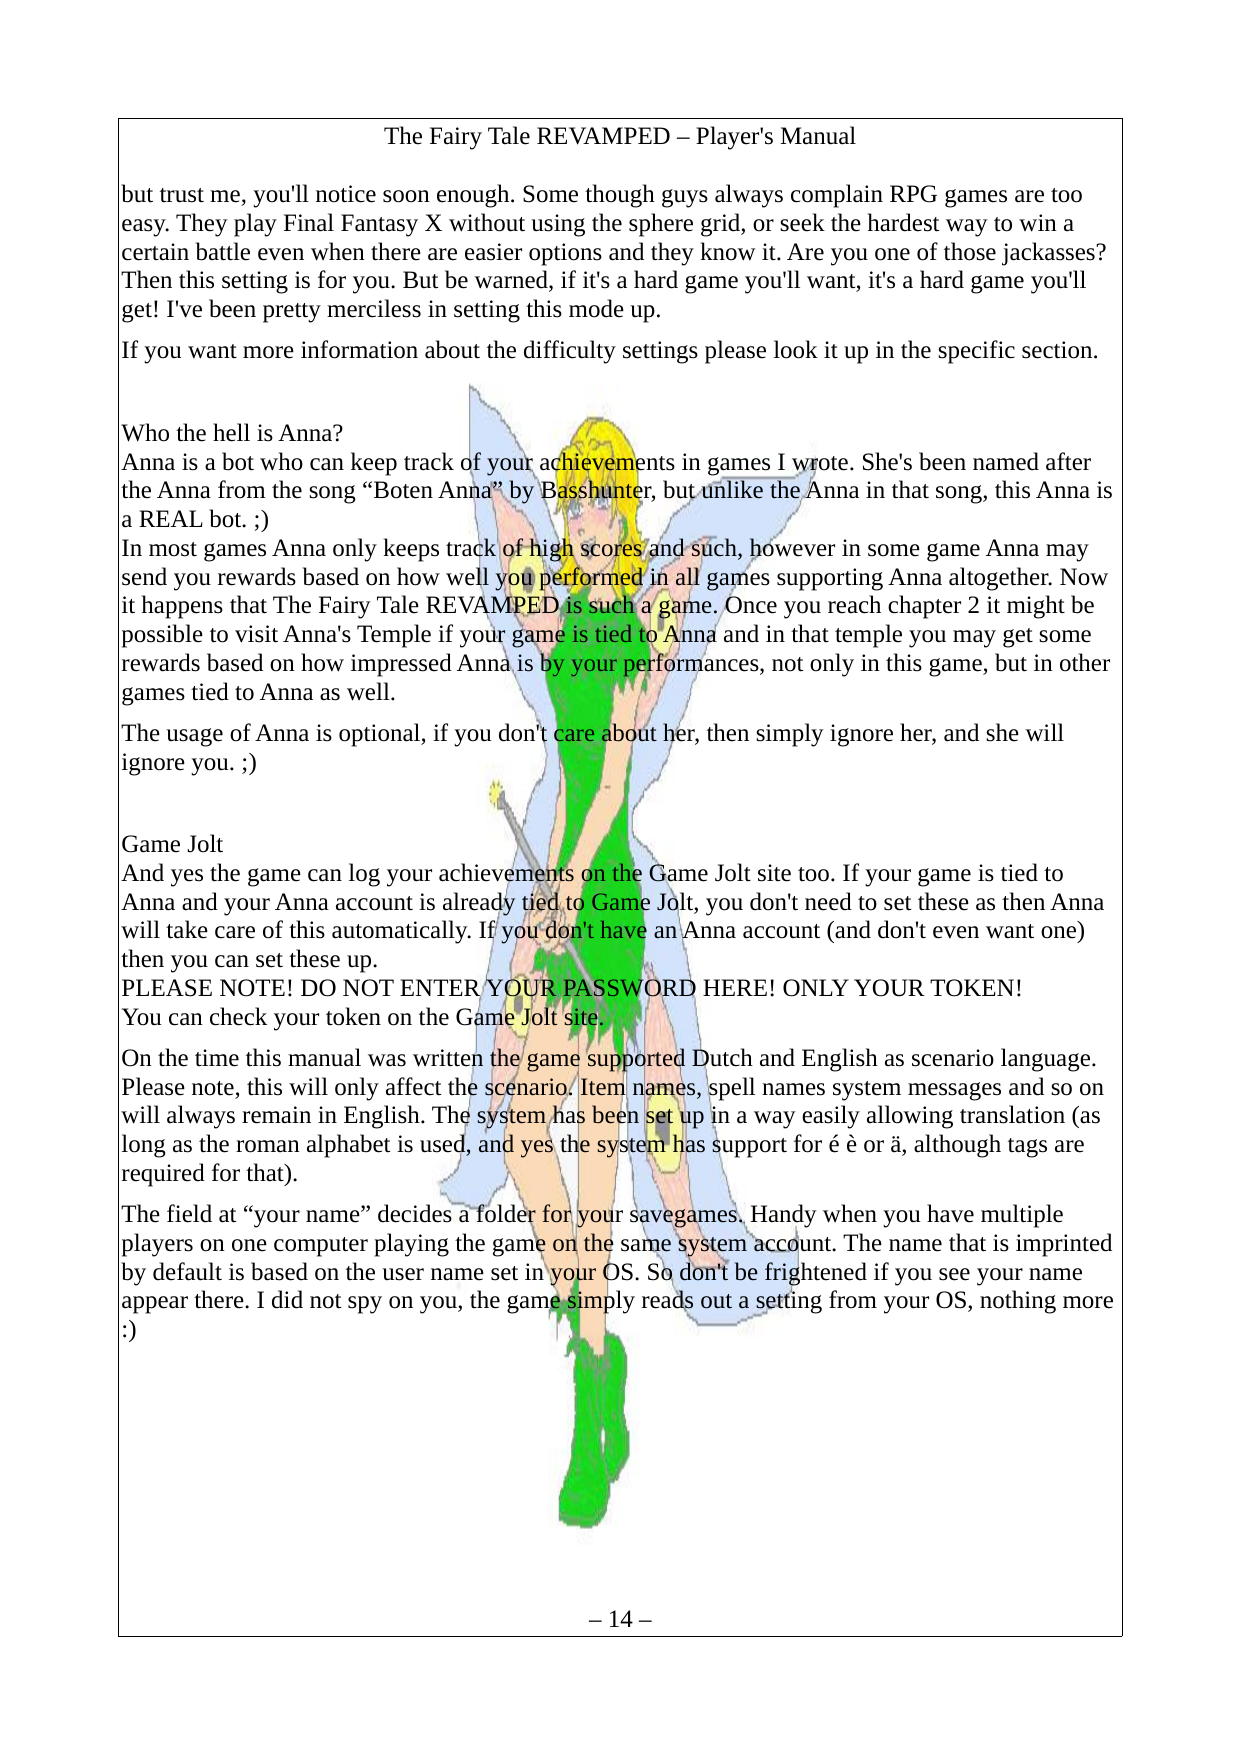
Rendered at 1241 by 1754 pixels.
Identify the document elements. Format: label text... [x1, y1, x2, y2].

text Game Jolt And yes the game can log your achievements on the Game Jolt site too. If your game is tied to Anna and your Anna account is already tied to Game Jolt, you don't need to set these as then Anna will take care of this automatically. If you don't have an Anna account (and don't even want one) then you can set these up. PLEASE NOTE! DO NOT ENTER YOUR PASSWORD HERE! ONLY YOUR TOKEN! You can check your token on the Game Jolt site. [121, 829, 1119, 1031]
text If you want more information about the difficulty settings please look it up in the specific section. [121, 336, 1119, 364]
text but trust me, you'll notice soon enough. Some though guys always complain RPG games are too easy. They play Final Fantasy X without using the sphere grid, or seek the hardest way to win a certain battle even when there are easier options and they know it. Are you one of those jackasses? Then this setting is for you. But be warned, if it's a hard game you'll want, it's a hard game you'll get! I've been pretty merciless in setting this mode up. [121, 179, 1119, 323]
picture [119, 119, 1122, 1636]
text Who the hell is Anna? Anna is a bot who can keep track of your achievements in games I wrote. She's been named after the Anna from the song “Boten Anna” by Basshunter, but unlike the Anna in that song, this Anna is a REAL bot. ;) In most games Anna only keeps track of high scores and such, however in some game Anna may send you rewards based on how well you performed in all games supporting Anna altogether. Now it happens that The Fairy Tale REVAMPED is such a game. Once you reach chapter 2 it might be possible to visit Anna's Temple if your game is tied to Anna and in that temple you may get some rewards based on how impressed Anna is by your performances, not only in this game, but in other games tied to Anna as well. [121, 418, 1119, 706]
text The usage of Anna is optional, if you don't care about her, then simply ignore her, and she will ignore you. ;) [121, 718, 1119, 776]
text On the time this manual was written the game supported Dutch and English as scenario language. Please note, this will only affect the scenario. Item names, spell names system messages and so on will always remain in English. The system has been set up in a way easily allowing translation (as long as the roman alphabet is used, and yes the system has support for é è or ä, although tags are required for that). [121, 1043, 1119, 1187]
text The field at “your name” decides a folder for your savegames. Handy when you have multiple players on one computer playing the game on the same system account. The name that is imprinted by default is based on the user name set in your OS. So don't be frightened if you see your name appear there. I did not spy on you, the game simply reads out a setting from your OS, nothing more :) [121, 1199, 1119, 1343]
